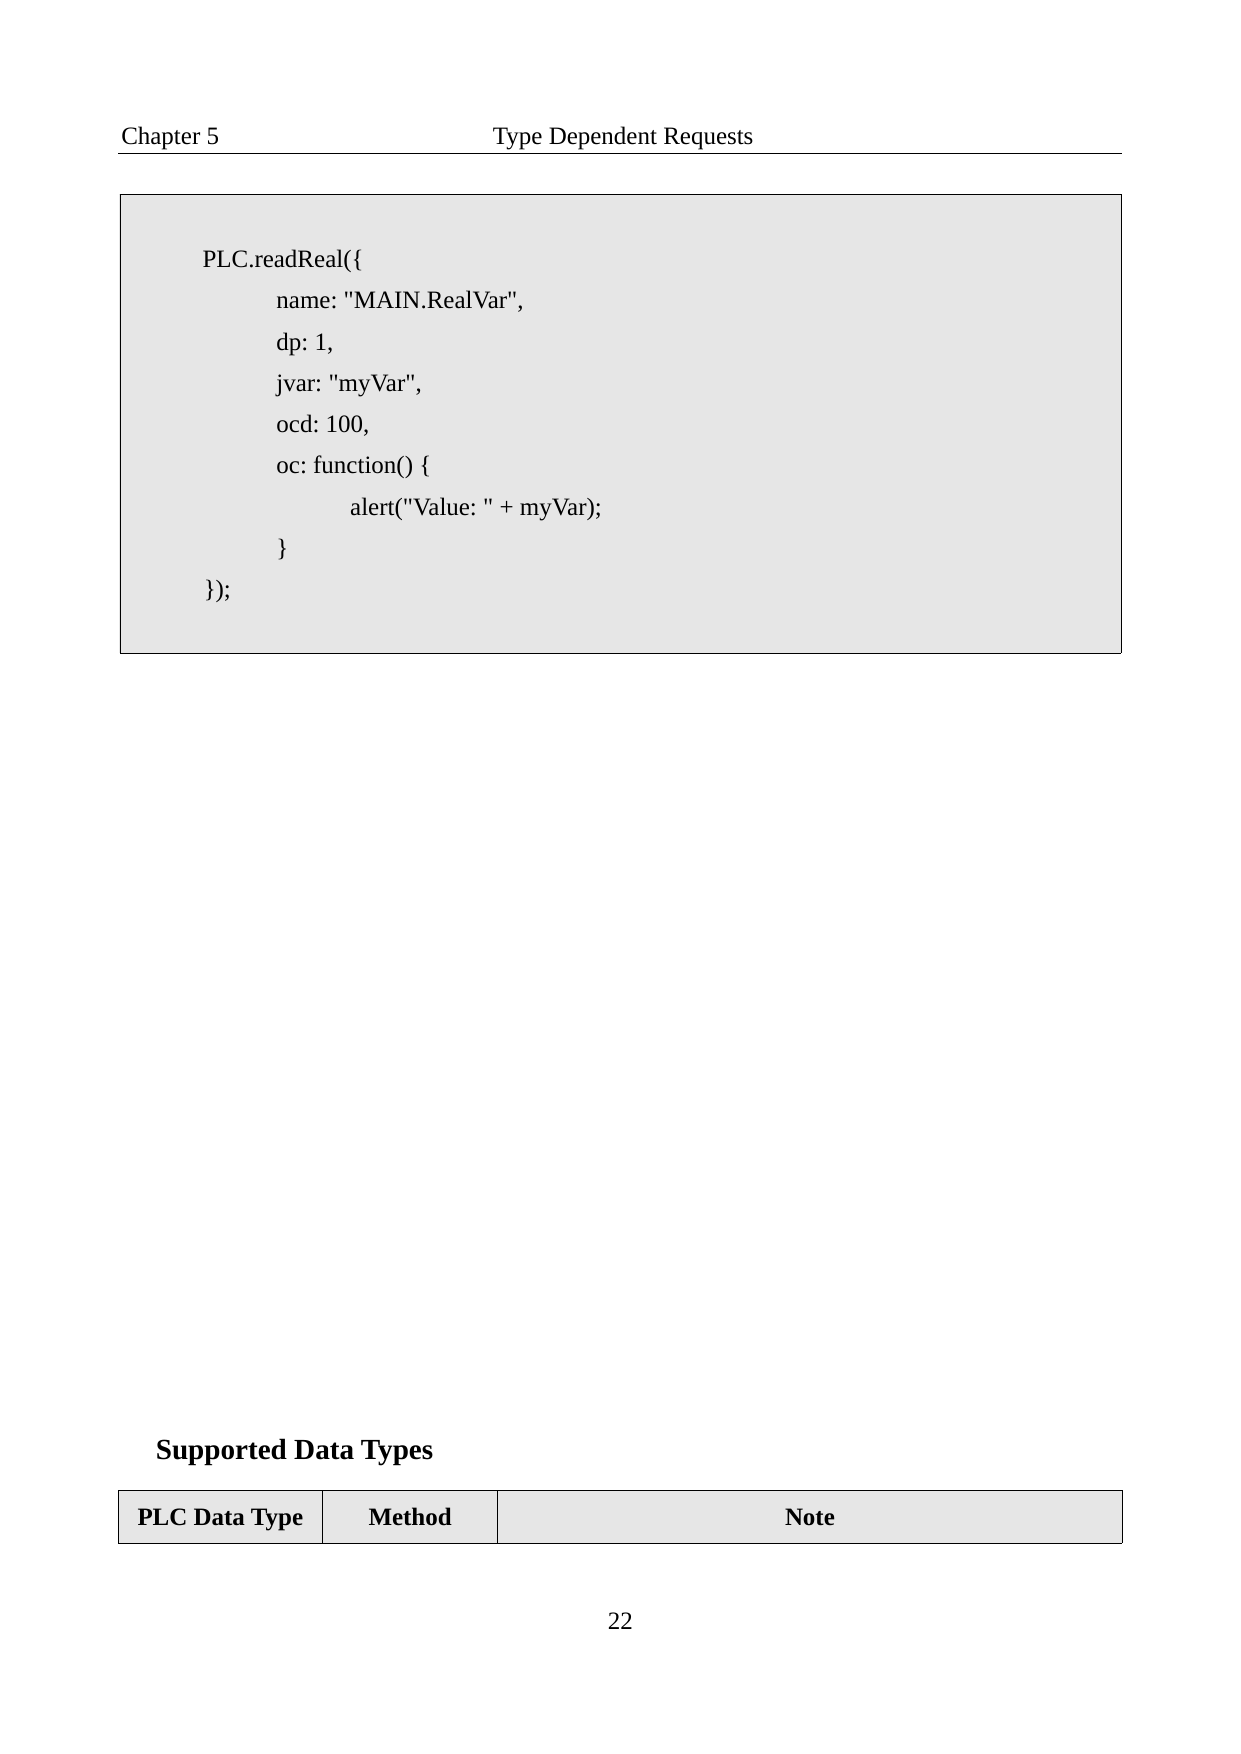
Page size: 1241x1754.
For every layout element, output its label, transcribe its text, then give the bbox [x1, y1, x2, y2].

text oc: function() { [128, 451, 1112, 479]
text jvar: "myVar", [128, 368, 1112, 397]
text }); [128, 574, 1112, 603]
table_header Method [323, 1491, 497, 1543]
subtitle Supported Data Types [156, 1432, 1122, 1466]
text ocd: 100, [128, 409, 1112, 438]
text alert("Value: " + myVar); [128, 492, 1112, 521]
text PLC.readReal({ [128, 244, 1112, 273]
text dp: 1, [128, 327, 1112, 356]
text } [128, 533, 1112, 562]
table_header PLC Data Type [119, 1491, 322, 1543]
text name: "MAIN.RealVar", [128, 286, 1112, 314]
table_header Note [498, 1491, 1122, 1543]
